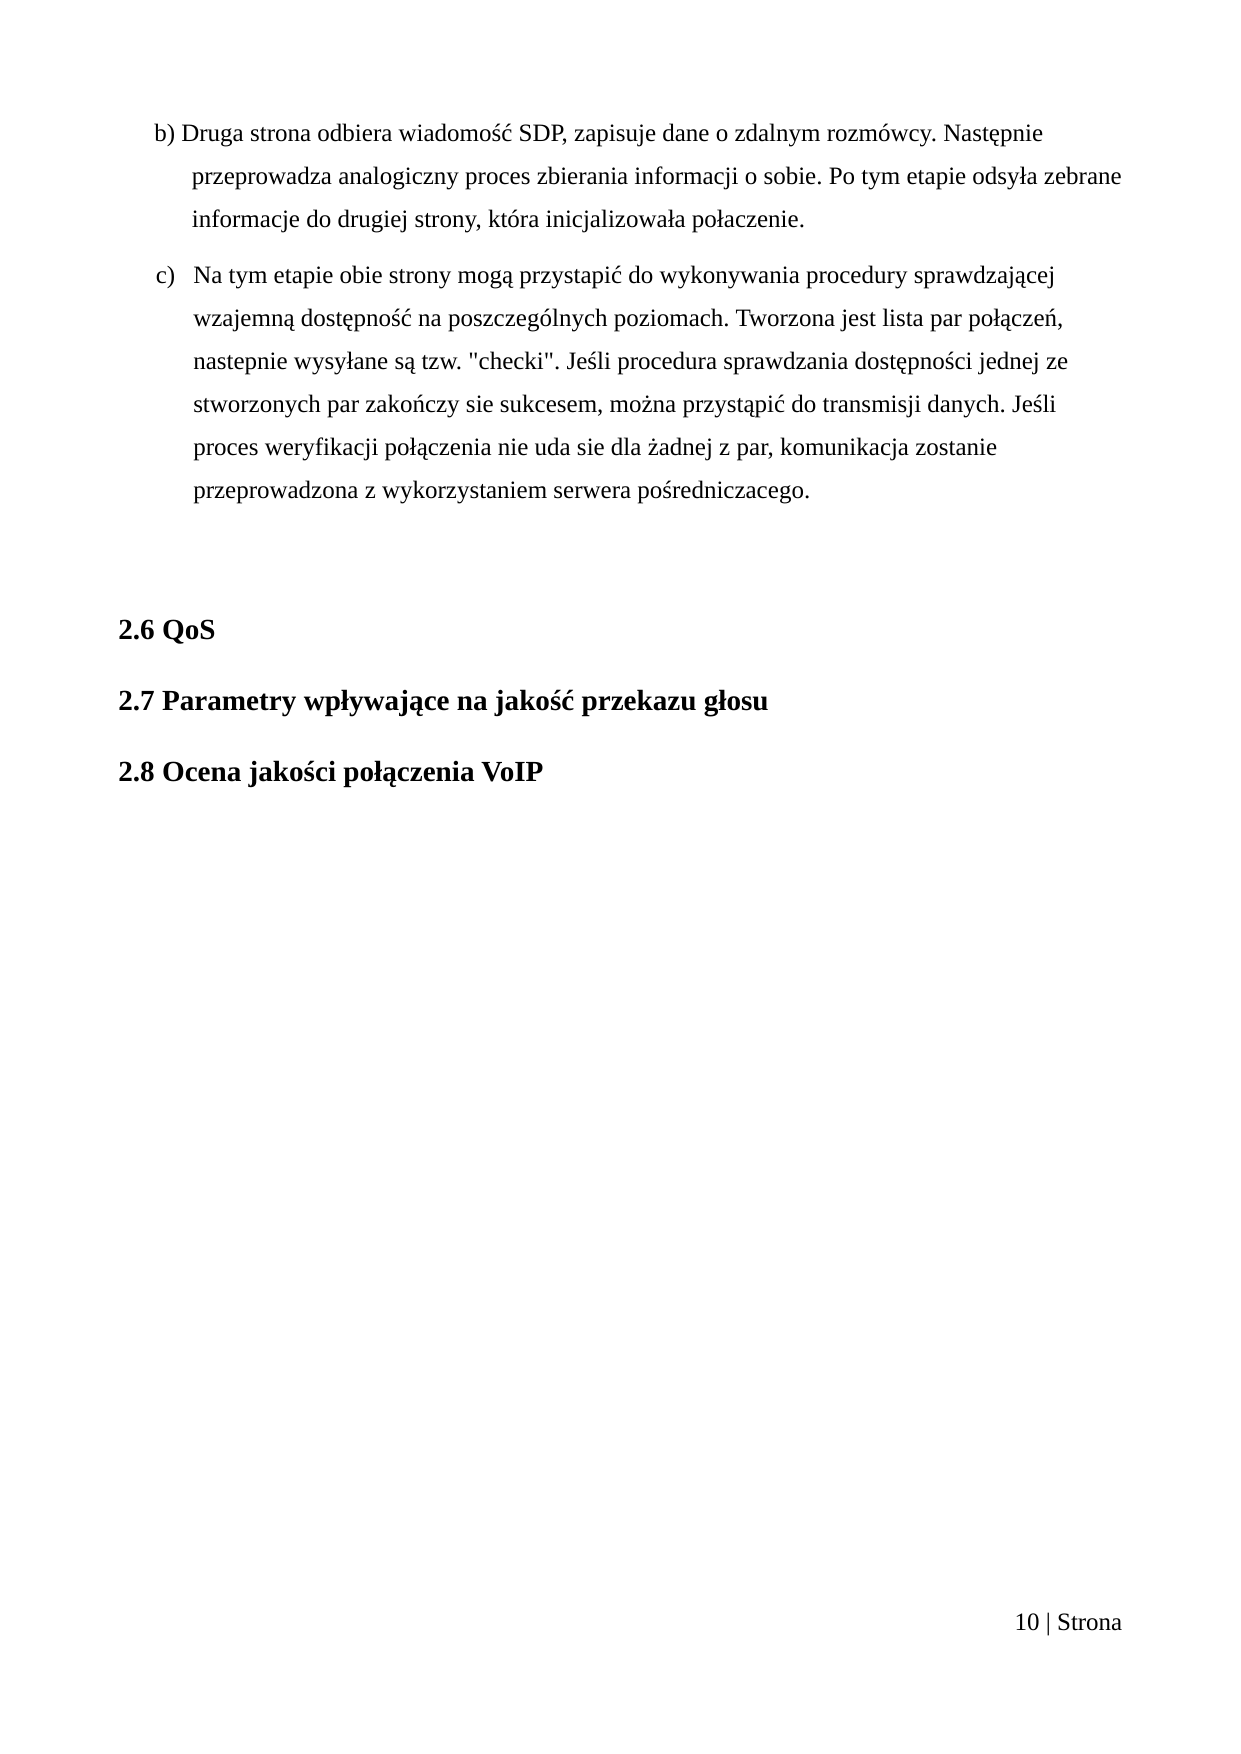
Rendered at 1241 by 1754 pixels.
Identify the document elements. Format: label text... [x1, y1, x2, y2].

subtitle 2.6 QoS [118, 612, 1122, 645]
list Na tym etapie obie strony mogą przystapić do wykonywania procedury sprawdzającej wzajemną dostępność na poszczególnych poziomach. Tworzona jest lista par połączeń, nastepnie wysyłane są tzw. "checki". Jeśli procedura sprawdzania dostępności jednej ze stworzonych par zakończy sie sukcesem, można przystąpić do transmisji danych. Jeśli proces weryfikacji połączenia nie uda sie dla żadnej z par, komunikacja zostanie przeprowadzona z wykorzystaniem serwera pośredniczacego. [156, 260, 1122, 504]
subtitle 2.8 Ocena jakości połączenia VoIP [118, 754, 1122, 787]
subtitle 2.7 Parametry wpływające na jakość przekazu głosu [118, 683, 1122, 716]
text b) Druga strona odbiera wiadomość SDP, zapisuje dane o zdalnym rozmówcy. Następnie przeprowadza analogiczny proces zbierania informacji o sobie. Po tym etapie odsyła zebrane informacje do drugiej strony, która inicjalizowała połaczenie. [154, 118, 1122, 233]
